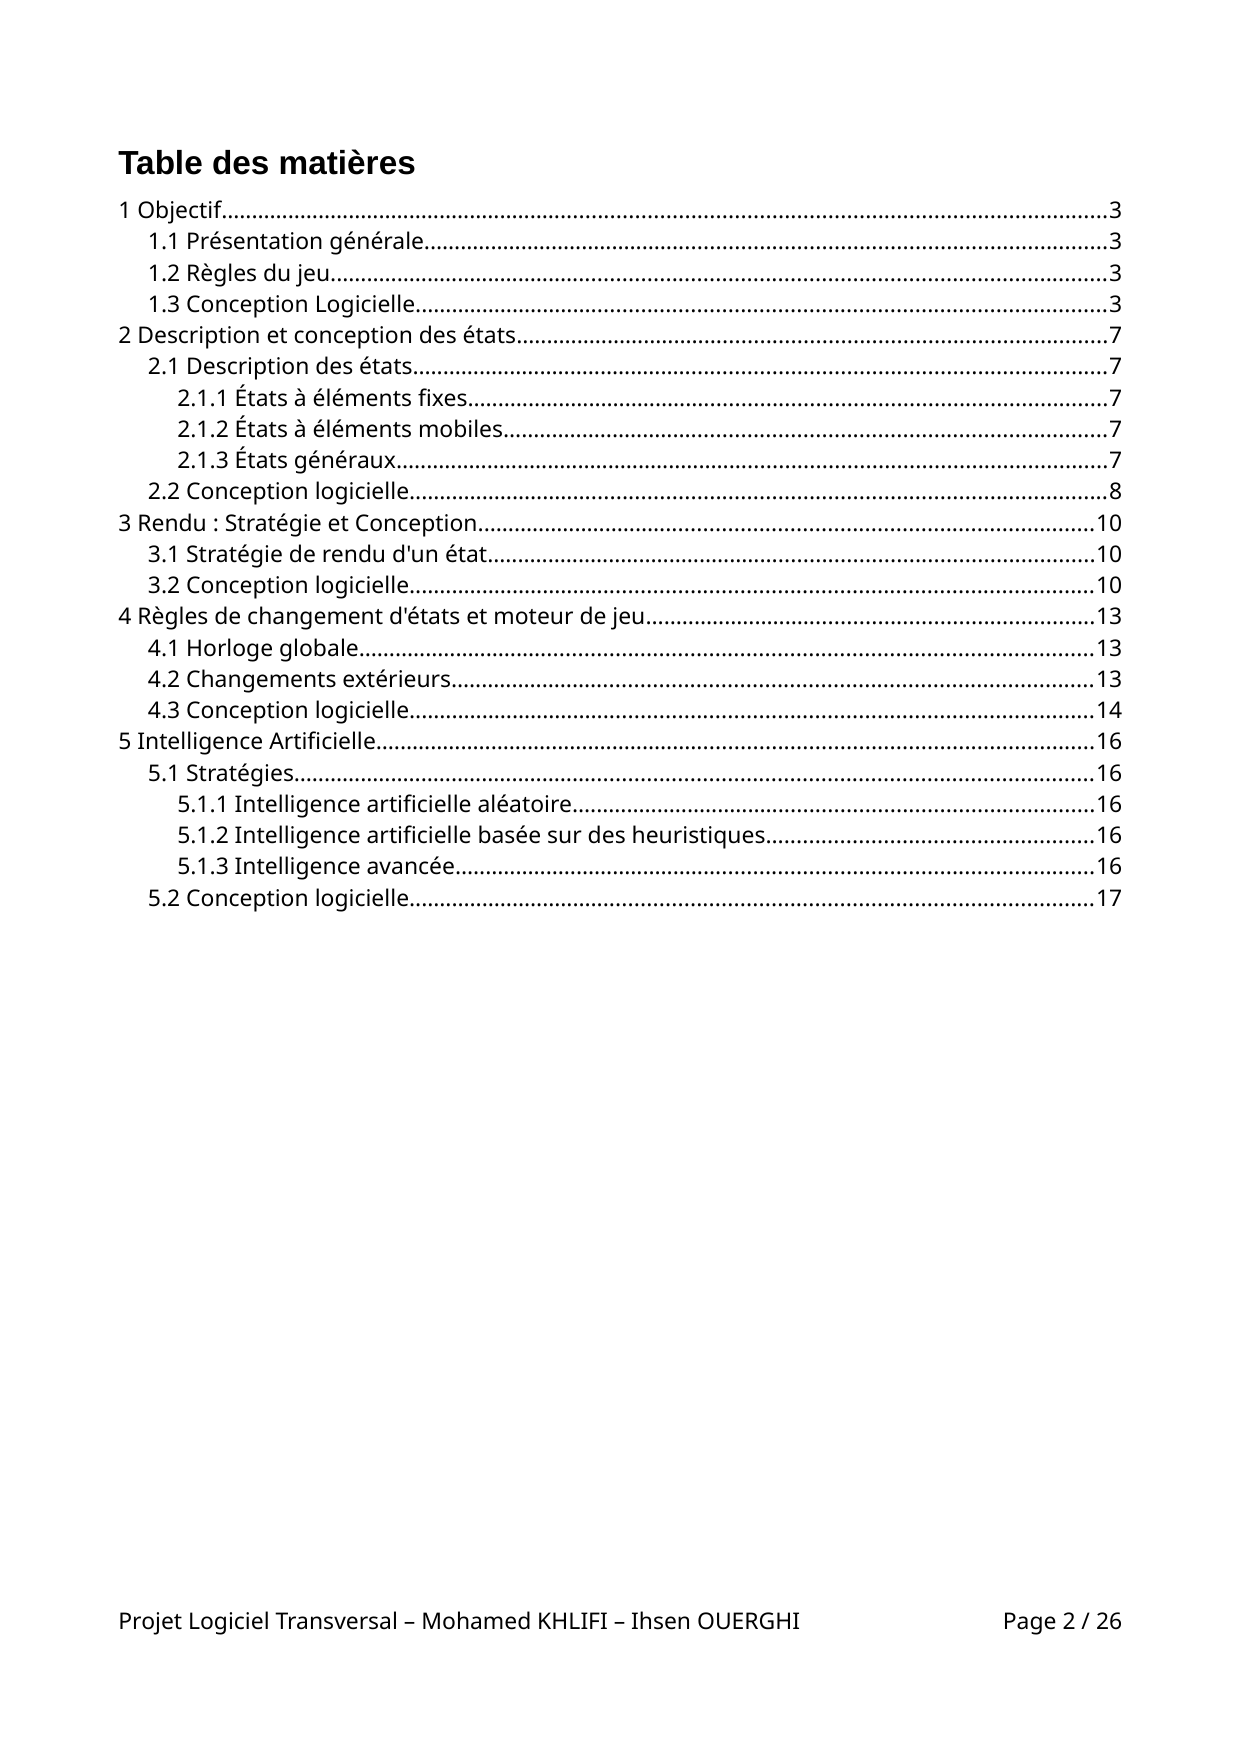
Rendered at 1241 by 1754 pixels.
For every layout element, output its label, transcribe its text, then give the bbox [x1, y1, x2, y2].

text 3.1 Stratégie de rendu d'un état 10 [148, 538, 1122, 569]
text 5.1 Stratégies 16 [148, 757, 1122, 788]
text 5.1.3 Intelligence avancée 16 [177, 850, 1122, 882]
text 2.1.3 États généraux 7 [177, 444, 1122, 475]
text 1 Objectif 3 [118, 194, 1122, 225]
text 2.1 Description des états 7 [148, 350, 1122, 382]
text 2.1.2 États à éléments mobiles 7 [177, 413, 1122, 444]
text 1.2 Règles du jeu 3 [148, 257, 1122, 288]
text 2.1.1 États à éléments fixes 7 [177, 382, 1122, 413]
text 4.2 Changements extérieurs 13 [148, 663, 1122, 694]
text 5.1.2 Intelligence artificielle basée sur des heuristiques 16 [177, 819, 1122, 850]
text 5.1.1 Intelligence artificielle aléatoire 16 [177, 788, 1122, 819]
text 4.3 Conception logicielle 14 [148, 694, 1122, 725]
text 5.2 Conception logicielle 17 [148, 882, 1122, 913]
text 3 Rendu : Stratégie et Conception 10 [118, 507, 1122, 538]
subtitle Table des matières [118, 143, 1122, 182]
text 1.1 Présentation générale 3 [148, 225, 1122, 257]
text 2.2 Conception logicielle 8 [148, 475, 1122, 507]
text 2 Description et conception des états 7 [118, 319, 1122, 350]
text 3.2 Conception logicielle 10 [148, 569, 1122, 600]
text 5 Intelligence Artificielle 16 [118, 725, 1122, 757]
text 1.3 Conception Logicielle 3 [148, 288, 1122, 319]
text 4 Règles de changement d'états et moteur de jeu 13 [118, 600, 1122, 632]
text 4.1 Horloge globale 13 [148, 632, 1122, 663]
